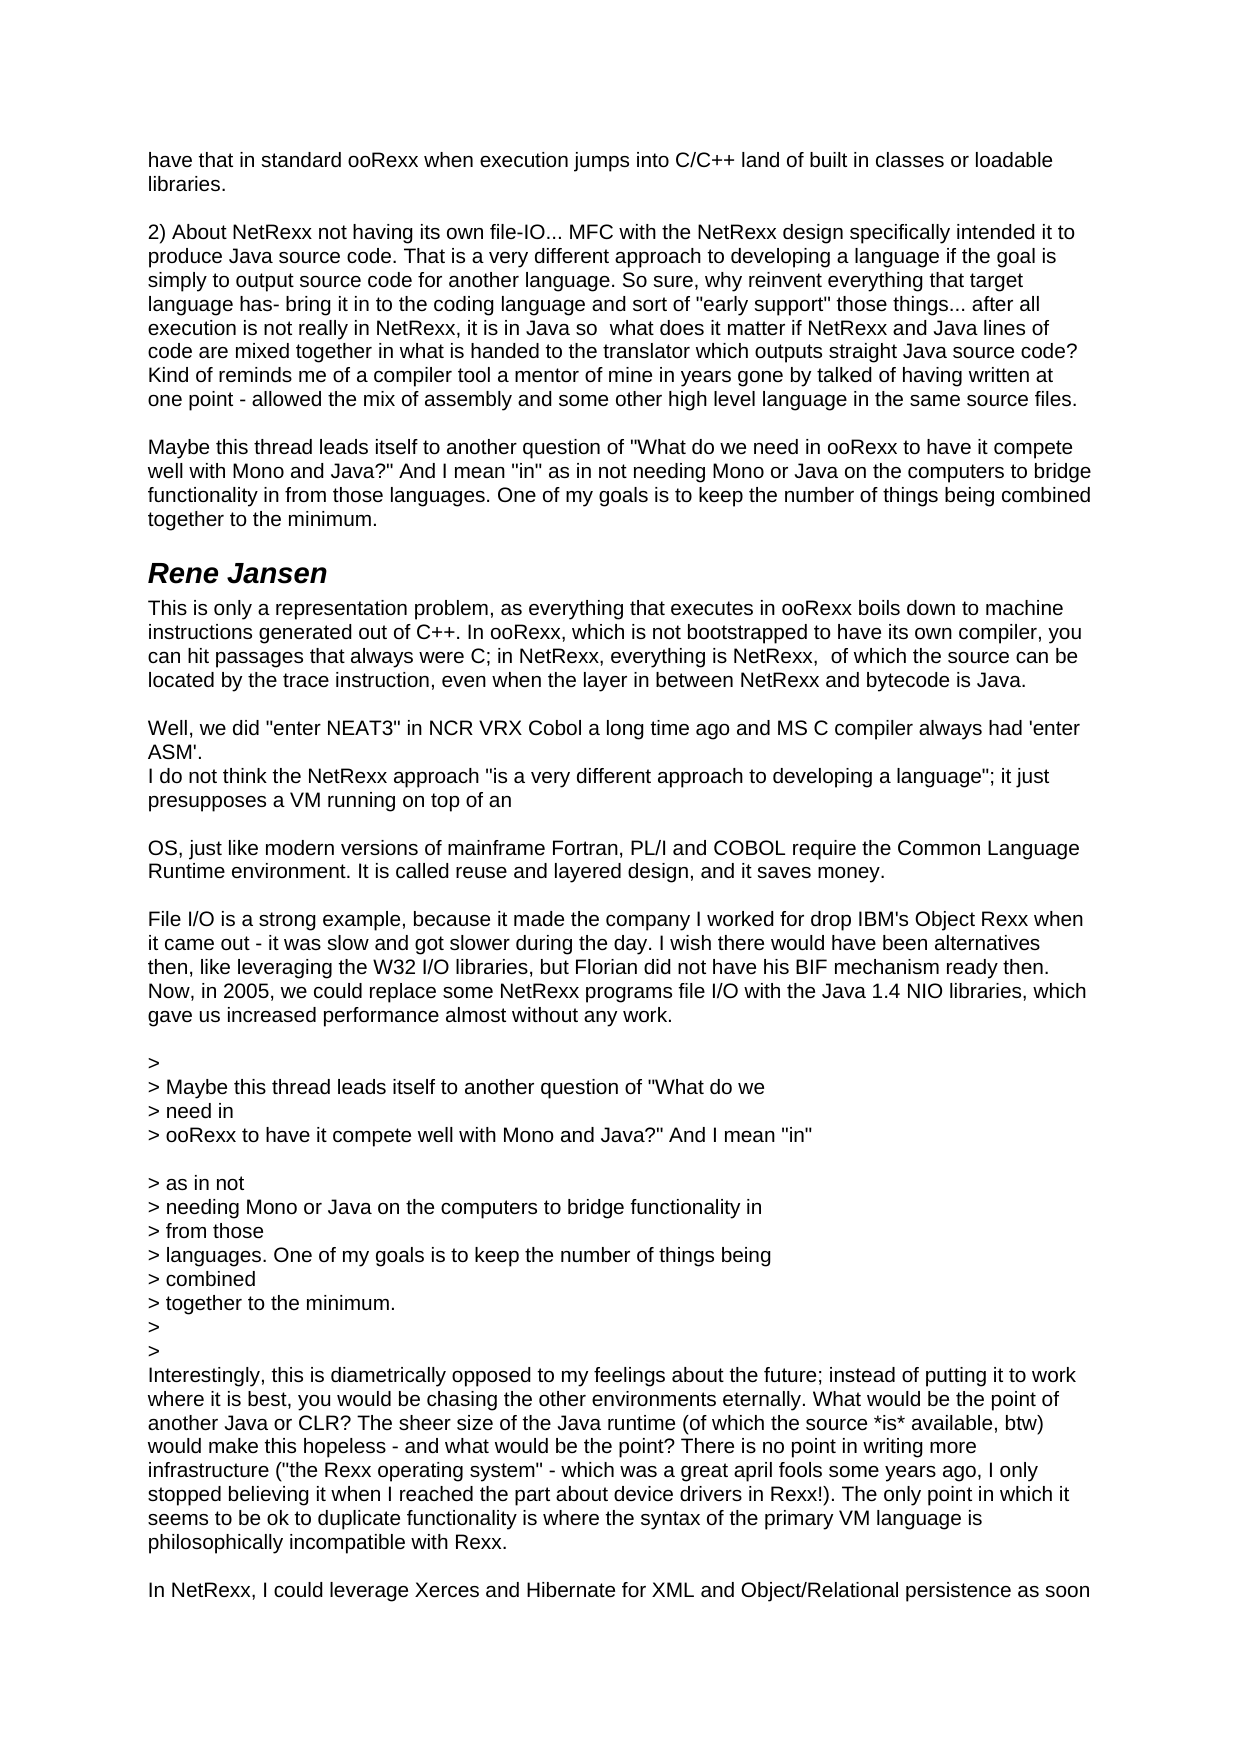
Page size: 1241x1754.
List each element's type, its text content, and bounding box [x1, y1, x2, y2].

text This is only a representation problem, as everything that executes in ooRexx boils down to machine instructions generated out of C++. In ooRexx, which is not bootstrapped to have its own compiler, you can hit passages that always were C; in NetRexx, everything is NetRexx, of which the source can be located by the trace instruction, even when the layer in between NetRexx and bytecode is Java. Well, we did "enter NEAT3" in NCR VRX Cobol a long time ago and MS C compiler always had 'enter ASM'. I do not think the NetRexx approach "is a very different approach to developing a language"; it just presupposes a VM running on top of an OS, just like modern versions of mainframe Fortran, PL/I and COBOL require the Common Language Runtime environment. It is called reuse and layered design, and it saves money. File I/O is a strong example, because it made the company I worked for drop IBM's Object Rexx when it came out - it was slow and got slower during the day. I wish there would have been alternatives then, like leveraging the W32 I/O libraries, but Florian did not have his BIF mechanism ready then. Now, in 2005, we could replace some NetRexx programs file I/O with the Java 1.4 NIO libraries, which gave us increased performance almost without any work. > > Maybe this thread leads itself to another question of "What do we > need in > ooRexx to have it compete well with Mono and Java?" And I mean "in" > as in not > needing Mono or Java on the computers to bridge functionality in > from those > languages. One of my goals is to keep the number of things being > combined > together to the minimum. > > Interestingly, this is diametrically opposed to my feelings about the future; instead of putting it to work where it is best, you would be chasing the other environments eternally. What would be the point of another Java or CLR? The sheer size of the Java runtime (of which the source *is* available, btw) would make this hopeless - and what would be the point? There is no point in writing more infrastructure ("the Rexx operating system" - which was a great april fools some years ago, I only stopped believing it when I reached the part about device drivers in Rexx!). The only point in which it seems to be ok to duplicate functionality is where the syntax of the primary VM language is philosophically incompatible with Rexx. In NetRexx, I could leverage Xerces and Hibernate for XML and Object/Relational persistence as soon [148, 596, 1093, 1602]
subtitle Rene Jansen [148, 556, 1093, 589]
text have that in standard ooRexx when execution jumps into C/C++ land of built in classes or loadable libraries. 2) About NetRexx not having its own file-IO... MFC with the NetRexx design specifically intended it to produce Java source code. That is a very different approach to developing a language if the goal is simply to output source code for another language. So sure, why reinvent everything that target language has- bring it in to the coding language and sort of "early support" those things... after all execution is not really in NetRexx, it is in Java so what does it matter if NetRexx and Java lines of code are mixed together in what is handed to the translator which outputs straight Java source code? Kind of reminds me of a compiler tool a mentor of mine in years gone by talked of having written at one point - allowed the mix of assembly and some other high level language in the same source files. Maybe this thread leads itself to another question of "What do we need in ooRexx to have it compete well with Mono and Java?" And I mean "in" as in not needing Mono or Java on the computers to bridge functionality in from those languages. One of my goals is to keep the number of things being combined together to the minimum. [148, 148, 1093, 531]
